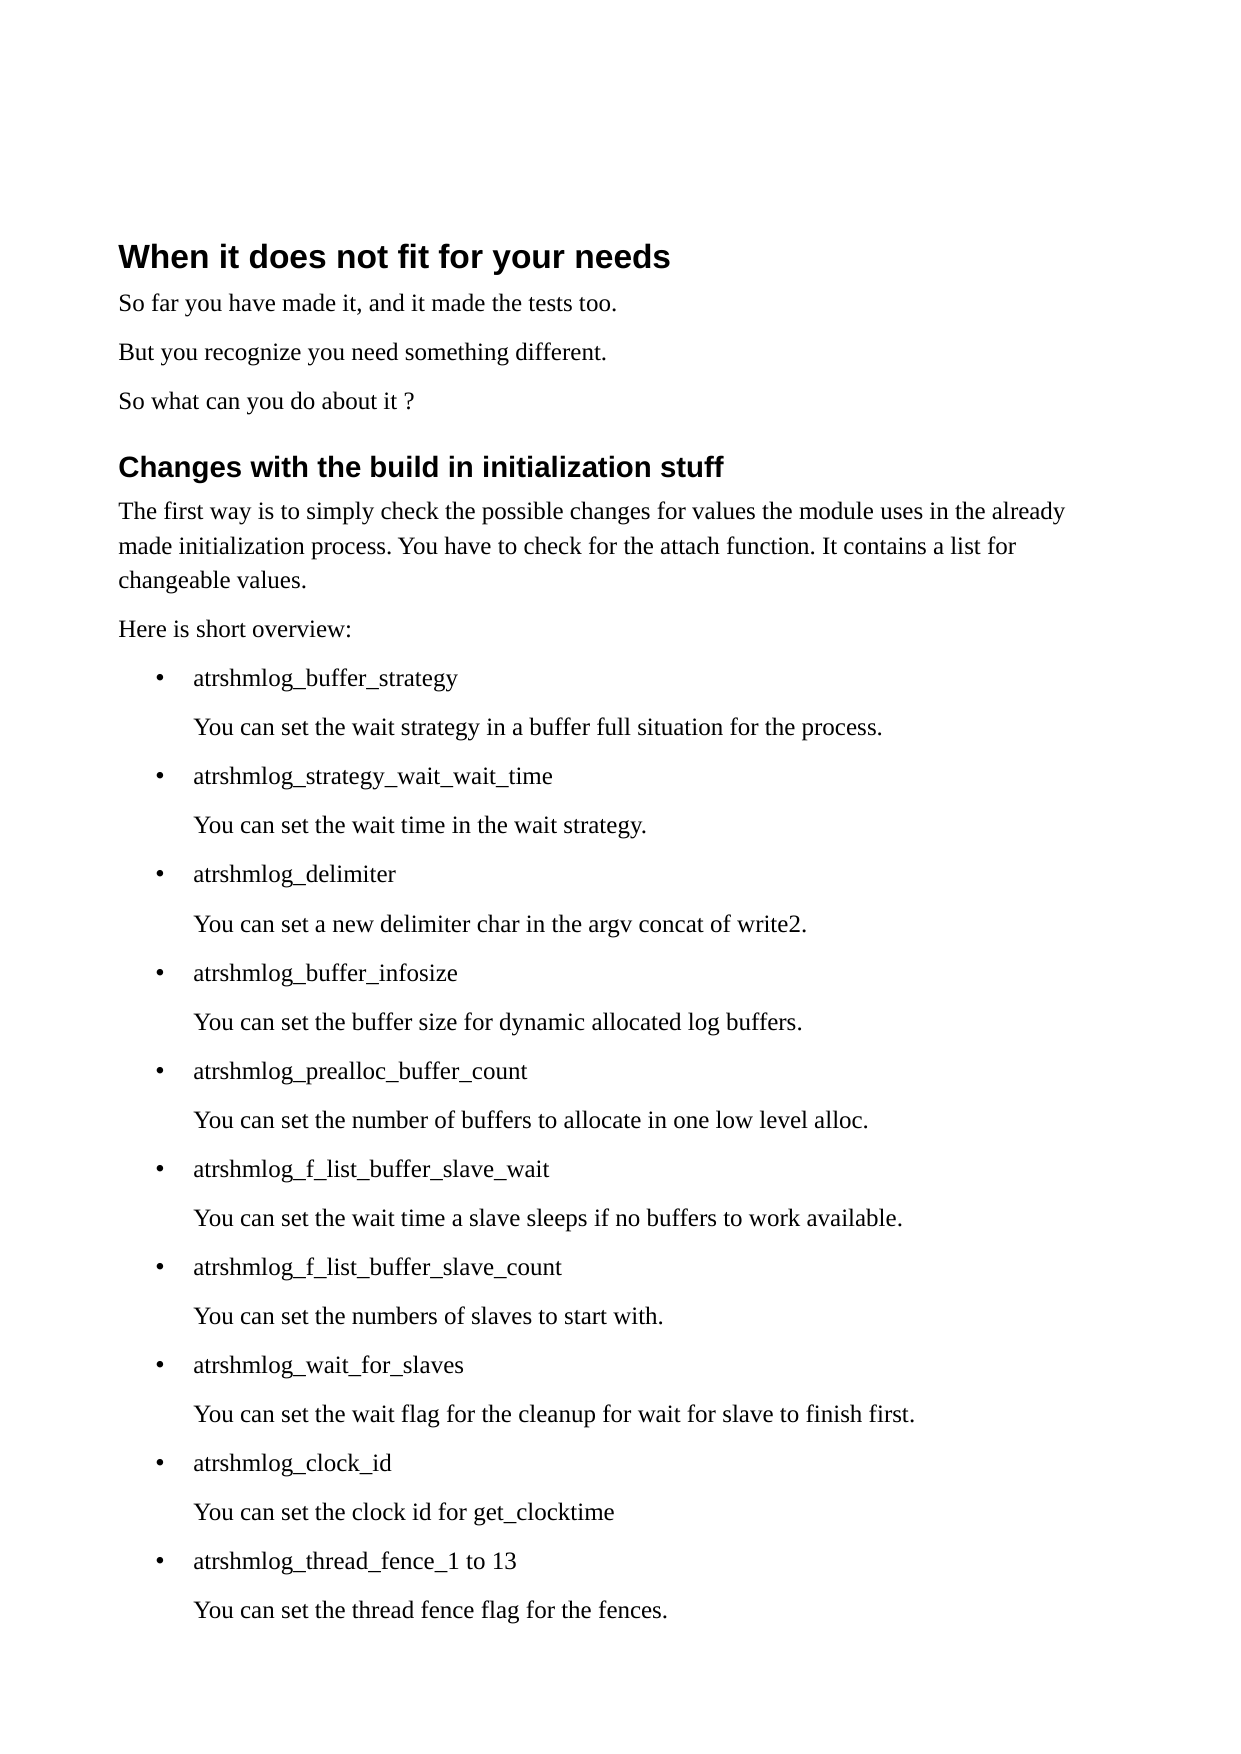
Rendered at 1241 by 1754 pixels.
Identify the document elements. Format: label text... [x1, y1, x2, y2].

list You can set the clock id for get_clocktime [156, 1497, 1122, 1526]
list You can set the number of buffers to allocate in one low level alloc. [156, 1105, 1122, 1134]
list atrshmlog_strategy_wait_wait_time [156, 761, 1122, 790]
list atrshmlog_f_list_buffer_slave_count [156, 1252, 1122, 1281]
text Here is short overview: [118, 614, 1122, 643]
list atrshmlog_f_list_buffer_slave_wait [156, 1154, 1122, 1183]
list atrshmlog_prealloc_buffer_count [156, 1056, 1122, 1084]
text So what can you do about it ? [118, 386, 1122, 415]
list atrshmlog_delimiter [156, 859, 1122, 888]
list You can set the thread fence flag for the fences. [156, 1596, 1122, 1624]
list You can set the wait flag for the cleanup for wait for slave to finish first. [156, 1399, 1122, 1428]
text So far you have made it, and it made the tests too. [118, 288, 1122, 317]
list You can set a new delimiter char in the argv concat of write2. [156, 909, 1122, 937]
list atrshmlog_thread_fence_1 to 13 [156, 1546, 1122, 1575]
list atrshmlog_wait_for_slaves [156, 1350, 1122, 1379]
list You can set the wait strategy in a buffer full situation for the process. [156, 712, 1122, 741]
subtitle When it does not fit for your needs [118, 237, 1122, 276]
list You can set the numbers of slaves to start with. [156, 1301, 1122, 1330]
list You can set the wait time a slave sleeps if no buffers to work available. [156, 1203, 1122, 1232]
list atrshmlog_buffer_infosize [156, 958, 1122, 986]
list You can set the buffer size for dynamic allocated log buffers. [156, 1007, 1122, 1036]
text The first way is to simply check the possible changes for values the module uses in the already made initialization process. You have to check for the attach function. It contains a list for changeable values. [118, 496, 1122, 594]
list atrshmlog_buffer_strategy [156, 663, 1122, 692]
subtitle Changes with the build in initialization stuff [118, 450, 1122, 484]
list You can set the wait time in the wait strategy. [156, 811, 1122, 839]
text But you recognize you need something different. [118, 337, 1122, 366]
list atrshmlog_clock_id [156, 1448, 1122, 1477]
